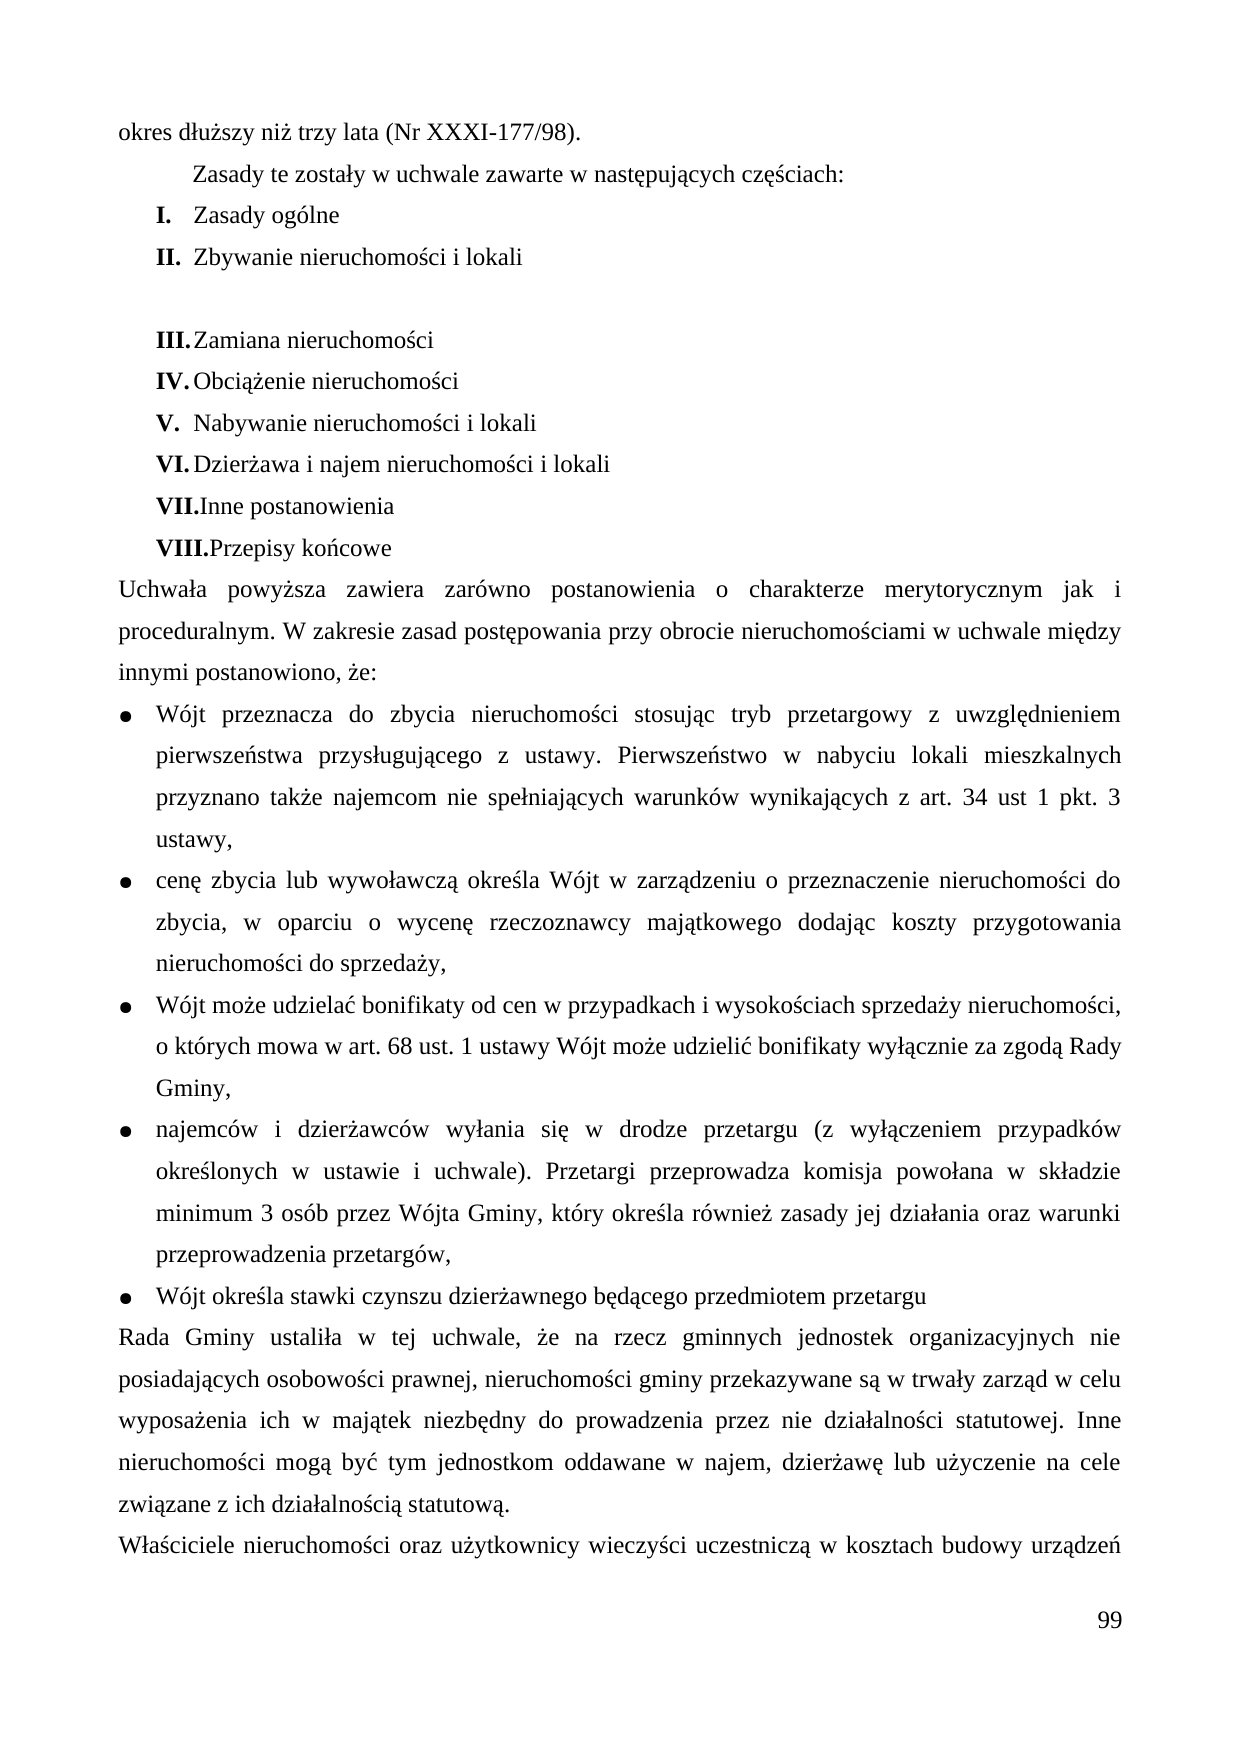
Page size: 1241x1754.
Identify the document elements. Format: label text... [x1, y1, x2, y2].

list Nabywanie nieruchomości i lokali [156, 409, 1122, 437]
text Rada Gminy ustaliła w tej uchwale, że na rzecz gminnych jednostek organizacyjnych nie posiadających osobowości prawnej, nieruchomości gminy przekazywane są w trwały zarząd w celu wyposażenia ich w majątek niezbędny do prowadzenia przez nie działalności statutowej. Inne nieruchomości mogą być tym jednostkom oddawane w najem, dzierżawę lub użyczenie na cele związane z ich działalnością statutową. [118, 1323, 1122, 1517]
list Inne postanowienia [156, 492, 1122, 520]
text Zasady te zostały w uchwale zawarte w następujących częściach: [118, 160, 1122, 187]
text Uchwała powyższa zawiera zarówno postanowienia o charakterze merytorycznym jak i proceduralnym. W zakresie zasad postępowania przy obrocie nieruchomościami w uchwale między innymi postanowiono, że: [118, 575, 1122, 686]
list Dzierżawa i najem nieruchomości i lokali [156, 451, 1122, 478]
list najemców i dzierżawców wyłania się w drodze przetargu (z wyłączeniem przypadków określonych w ustawie i uchwale). Przetargi przeprowadza komisja powołana w składzie minimum 3 osób przez Wójta Gminy, który określa również zasady jej działania oraz warunki przeprowadzenia przetargów, [118, 1116, 1122, 1268]
list Zasady ogólne [156, 201, 1122, 229]
list Wójt określa stawki czynszu dzierżawnego będącego przedmiotem przetargu [118, 1282, 1122, 1309]
text okres dłuższy niż trzy lata (Nr XXXI-177/98). [118, 118, 1122, 146]
list Zamiana nieruchomości [156, 326, 1122, 354]
list Przepisy końcowe [156, 534, 1122, 561]
list Zbywanie nieruchomości i lokali [156, 243, 1122, 271]
list cenę zbycia lub wywoławczą określa Wójt w zarządzeniu o przeznaczenie nieruchomości do zbycia, w oparciu o wycenę rzeczoznawcy majątkowego dodając koszty przygotowania nieruchomości do sprzedaży, [118, 866, 1122, 977]
list Wójt przeznacza do zbycia nieruchomości stosując tryb przetargowy z uwzględnieniem pierwszeństwa przysługującego z ustawy. Pierwszeństwo w nabyciu lokali mieszkalnych przyznano także najemcom nie spełniających warunków wynikających z art. 34 ust 1 pkt. 3 ustawy, [118, 700, 1122, 852]
list Obciążenie nieruchomości [156, 367, 1122, 395]
list Wójt może udzielać bonifikaty od cen w przypadkach i wysokościach sprzedaży nieruchomości, o których mowa w art. 68 ust. 1 ustawy Wójt może udzielić bonifikaty wyłącznie za zgodą Rady Gminy, [118, 991, 1122, 1102]
text Właściciele nieruchomości oraz użytkownicy wieczyści uczestniczą w kosztach budowy urządzeń [118, 1531, 1122, 1559]
